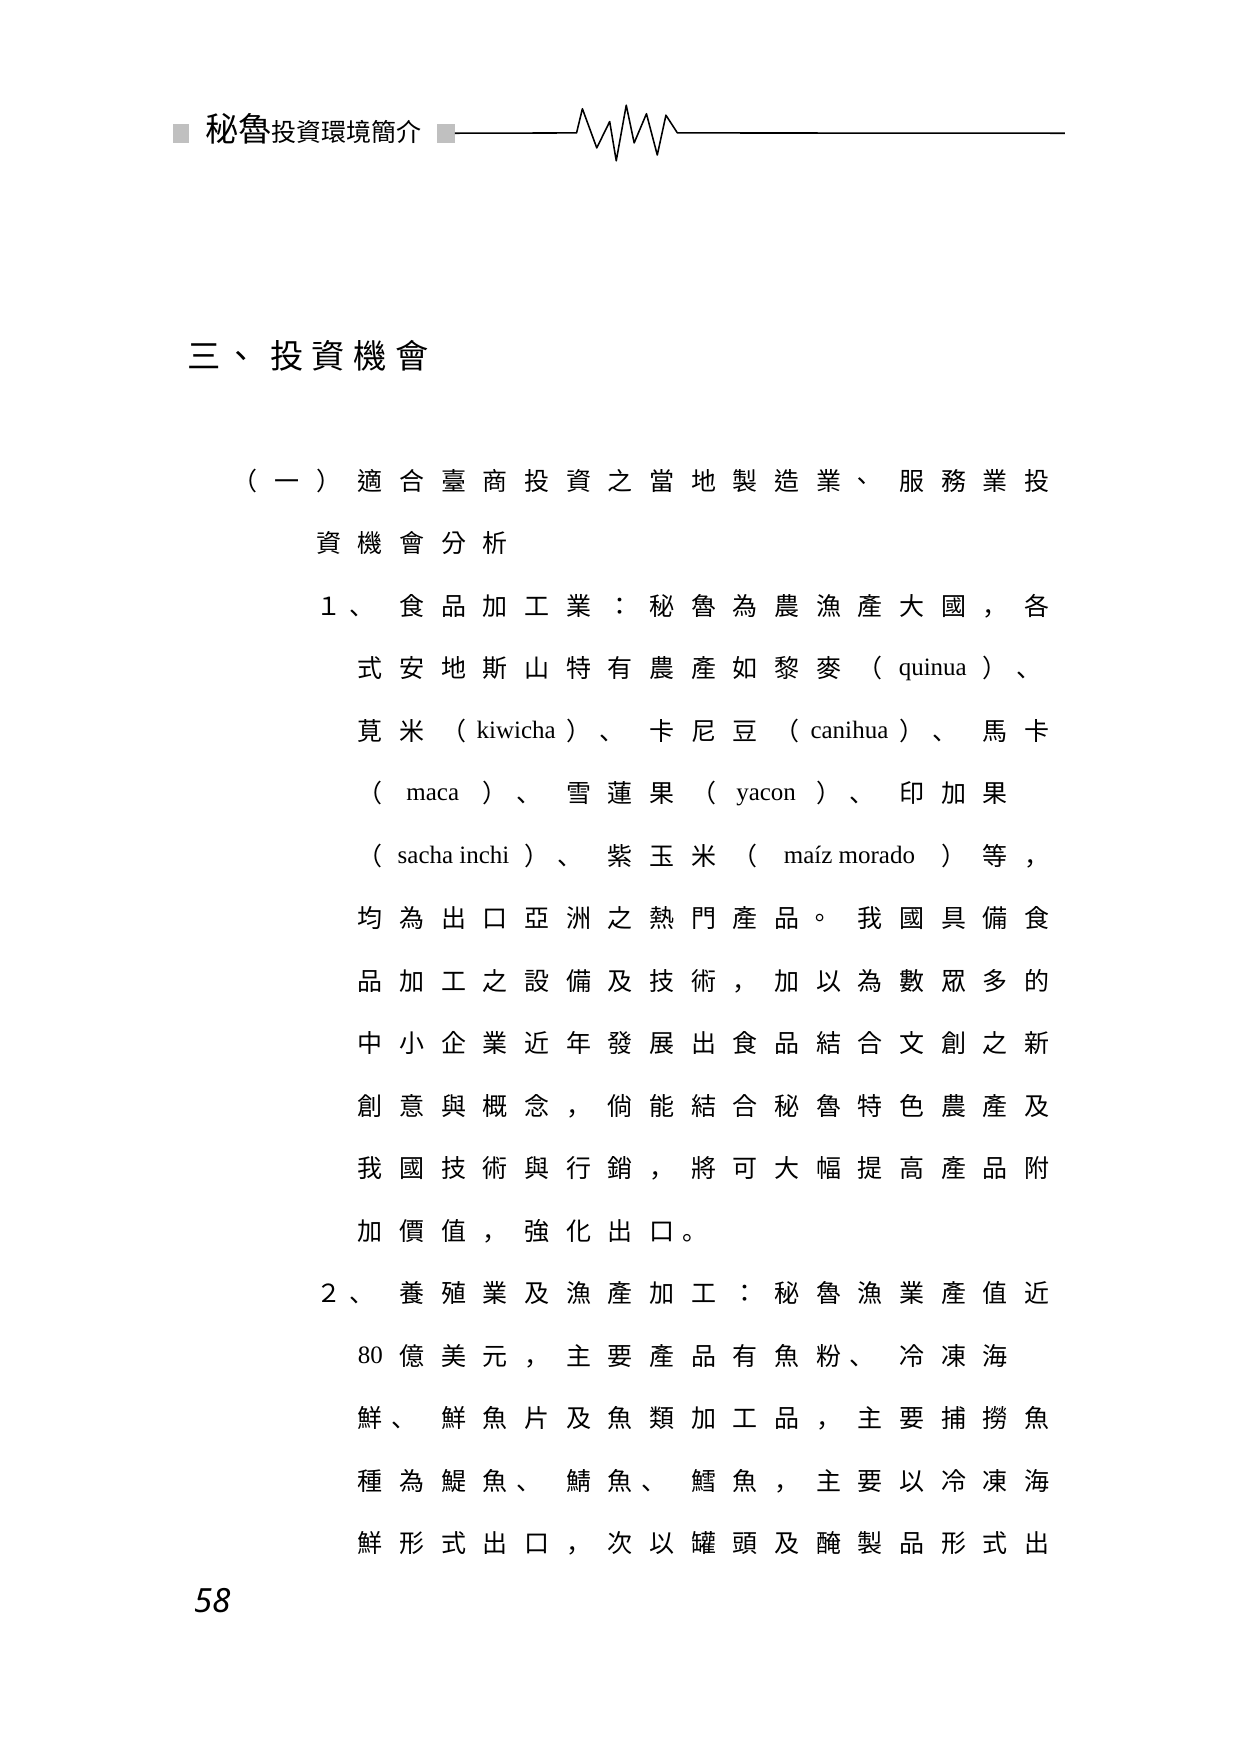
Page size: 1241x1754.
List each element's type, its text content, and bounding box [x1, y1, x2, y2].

text （一）適合臺商投資之當地製造業、服務業投資機會分析 [207, 438, 1058, 563]
text 三、投資機會 [183, 313, 1058, 375]
text ２、養殖業及漁產加工：秘魯漁業產值近80億美元，主要產品有魚粉、冷凍海鮮、鮮魚片及魚類加工品，主要捕撈魚種為鯷魚、鯖魚、鱈魚，主要以冷凍海鮮形式出口，次以罐頭及醃製品形式出 [281, 1250, 1058, 1563]
text １、食品加工業：秘魯為農漁產大國，各式安地斯山特有農產如黎麥（quinua）、莧米（kiwicha）、卡尼豆（canihua）、馬卡（maca）、雪蓮果（yacon）、印加果（sacha inchi）、紫玉米（maíz morado）等，均為出口亞洲之熱門產品。我國具備食品加工之設備及技術，加以為數眾多的中小企業近年發展出食品結合文創之新創意與概念，倘能結合秘魯特色農產及我國技術與行銷，將可大幅提高產品附加價值，強化出口。 [281, 563, 1058, 1250]
